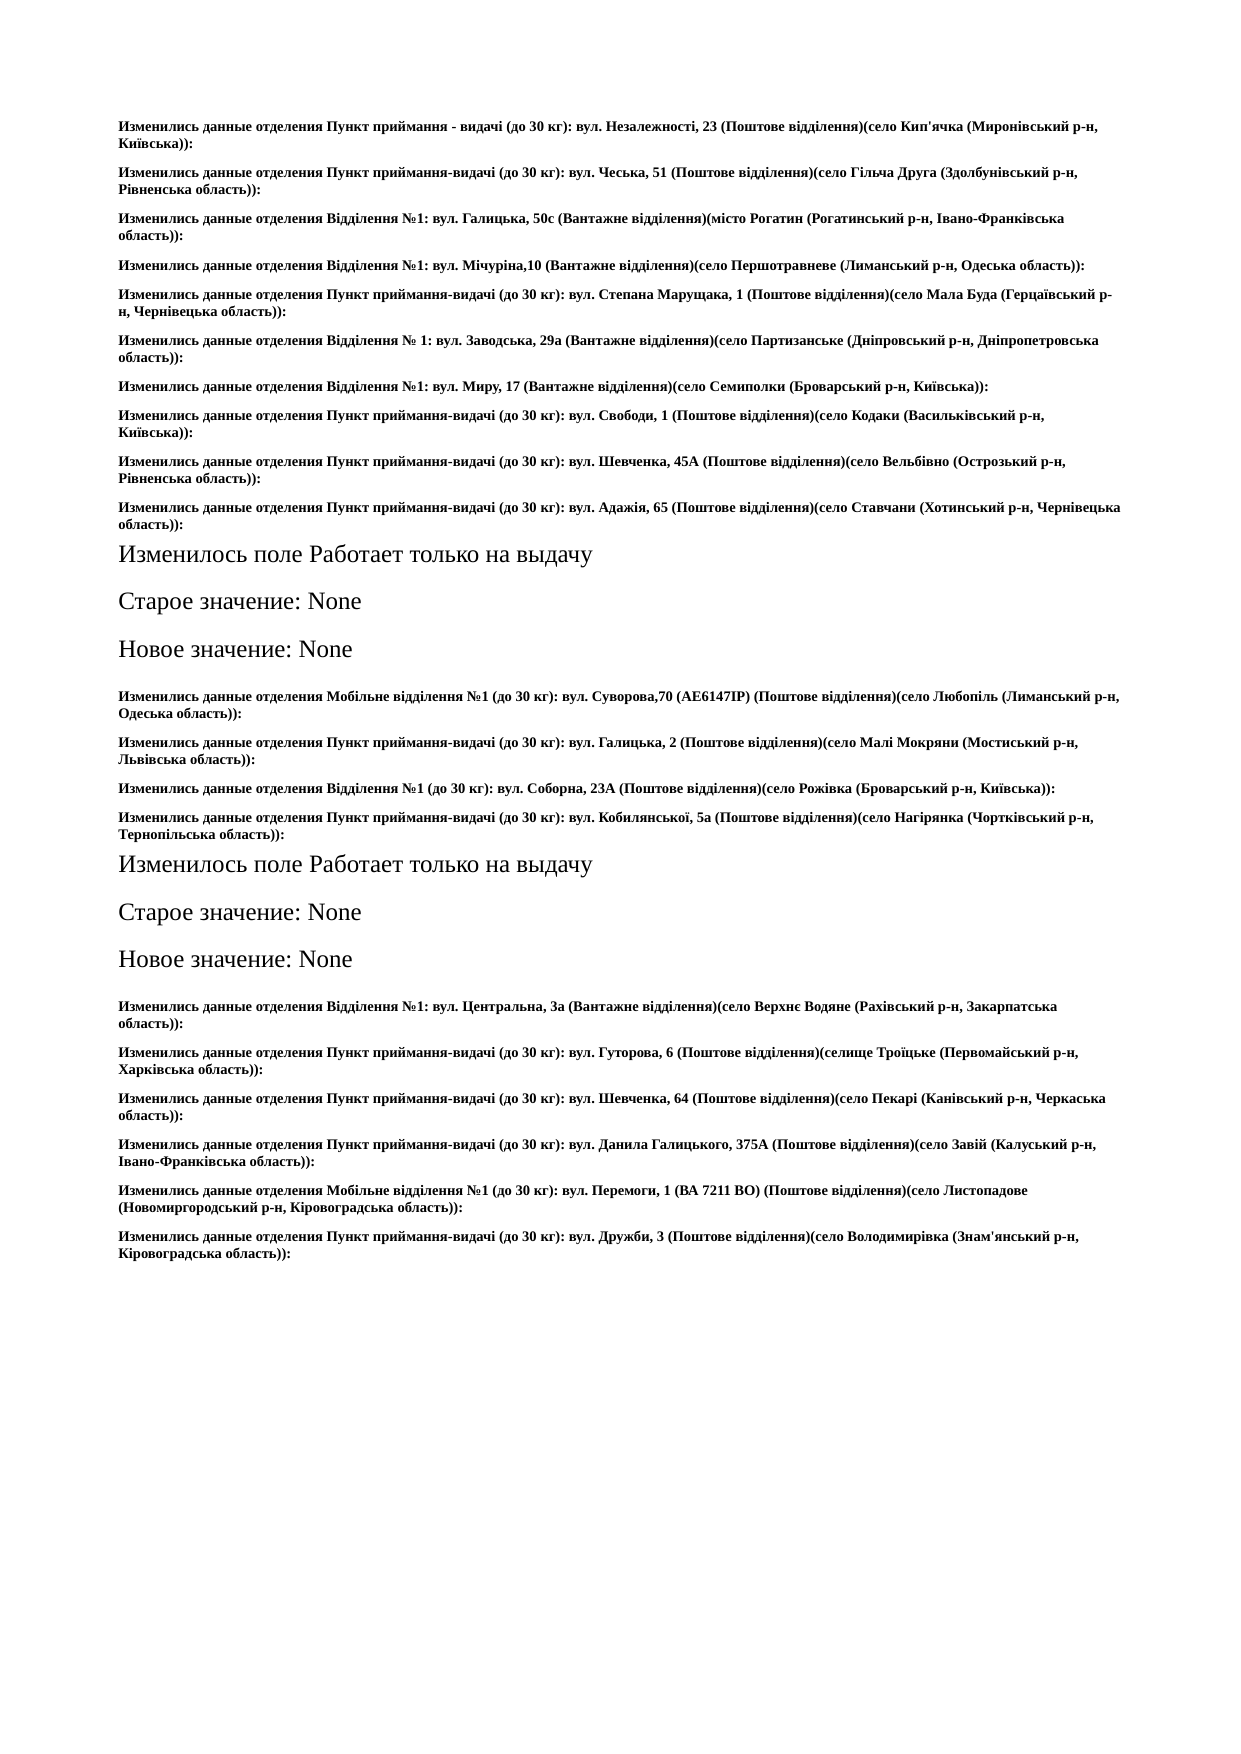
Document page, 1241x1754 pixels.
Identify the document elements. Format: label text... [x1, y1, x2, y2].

subtitle Изменились данные отделения Мобільне відділення №1 (до 30 кг): вул. Перемоги, 1 (ВА 7211 ВО) (Поштове відділення)(село Листопадове (Новомиргородський р-н, Кіровоградська область)): [118, 1182, 1122, 1216]
subtitle Изменились данные отделения Відділення №1 (до 30 кг): вул. Соборна, 23А (Поштове відділення)(село Рожівка (Броварський р-н, Київська)): [118, 780, 1122, 797]
subtitle Изменились данные отделения Пункт приймання-видачі (до 30 кг): вул. Гуторова, 6 (Поштове відділення)(селище Троїцьке (Первомайський р-н, Харківська область)): [118, 1044, 1122, 1078]
subtitle Изменились данные отделения Пункт приймання-видачі (до 30 кг): вул. Шевченка, 45А (Поштове відділення)(село Вельбівно (Острозький р-н, Рівненська область)): [118, 453, 1122, 486]
subtitle Изменились данные отделения Пункт приймання-видачі (до 30 кг): вул. Кобилянської, 5а (Поштове відділення)(село Нагірянка (Чортківський р-н, Тернопільська область)): [118, 809, 1122, 843]
subtitle Изменились данные отделения Пункт приймання-видачі (до 30 кг): вул. Свободи, 1 (Поштове відділення)(село Кодаки (Васильківський р-н, Київська)): [118, 407, 1122, 440]
subtitle Изменились данные отделения Пункт приймання-видачі (до 30 кг): вул. Шевченка, 64 (Поштове відділення)(село Пекарі (Канівський р-н, Черкаська область)): [118, 1090, 1122, 1124]
text Новое значение: None [118, 634, 1122, 663]
subtitle Изменились данные отделения Відділення № 1: вул. Заводська, 29а (Вантажне відділення)(село Партизанське (Дніпровський р-н, Дніпропетровська область)): [118, 332, 1122, 365]
subtitle Изменились данные отделения Пункт приймання-видачі (до 30 кг): вул. Галицька, 2 (Поштове відділення)(село Малі Мокряни (Мостиський р-н, Львівська область)): [118, 734, 1122, 767]
subtitle Изменились данные отделения Пункт приймання-видачі (до 30 кг): вул. Степана Марущака, 1 (Поштове відділення)(село Мала Буда (Герцаївський р-н, Чернівецька область)): [118, 286, 1122, 319]
subtitle Изменились данные отделения Мобільне відділення №1 (до 30 кг): вул. Суворова,70 (АЕ6147ІР) (Поштове відділення)(село Любопіль (Лиманський р-н, Одеська область)): [118, 688, 1122, 721]
subtitle Изменились данные отделения Пункт приймання-видачі (до 30 кг): вул. Данила Галицького, 375А (Поштове відділення)(село Завій (Калуський р-н, Івано-Франківська область)): [118, 1136, 1122, 1170]
text Старое значение: None [118, 897, 1122, 925]
text Новое значение: None [118, 944, 1122, 973]
subtitle Изменились данные отделения Відділення №1: вул. Мічуріна,10 (Вантажне відділення)(село Першотравневе (Лиманський р-н, Одеська область)): [118, 256, 1122, 273]
text Изменилось поле Работает только на выдачу [118, 849, 1122, 878]
subtitle Изменились данные отделения Відділення №1: вул. Миру, 17 (Вантажне відділення)(село Семиполки (Броварський р-н, Київська)): [118, 378, 1122, 394]
subtitle Изменились данные отделения Пункт приймання-видачі (до 30 кг): вул. Адажія, 65 (Поштове відділення)(село Ставчани (Хотинський р-н, Чернівецька область)): [118, 499, 1122, 532]
subtitle Изменились данные отделения Відділення №1: вул. Центральна, 3а (Вантажне відділення)(село Верхнє Водяне (Рахівський р-н, Закарпатська область)): [118, 998, 1122, 1032]
text Изменилось поле Работает только на выдачу [118, 539, 1122, 567]
subtitle Изменились данные отделения Пункт приймання-видачі (до 30 кг): вул. Дружби, 3 (Поштове відділення)(село Володимирівка (Знам'янський р-н, Кіровоградська область)): [118, 1228, 1122, 1262]
subtitle Изменились данные отделения Пункт приймання - видачі (до 30 кг): вул. Незалежності, 23 (Поштове відділення)(село Кип'ячка (Миронівський р-н, Київська)): [118, 118, 1122, 152]
subtitle Изменились данные отделения Пункт приймання-видачі (до 30 кг): вул. Чеська, 51 (Поштове відділення)(село Гільча Друга (Здолбунівський р-н, Рівненська область)): [118, 164, 1122, 198]
subtitle Изменились данные отделения Відділення №1: вул. Галицька, 50с (Вантажне відділення)(місто Рогатин (Рогатинський р-н, Івано-Франківська область)): [118, 210, 1122, 244]
text Старое значение: None [118, 586, 1122, 615]
